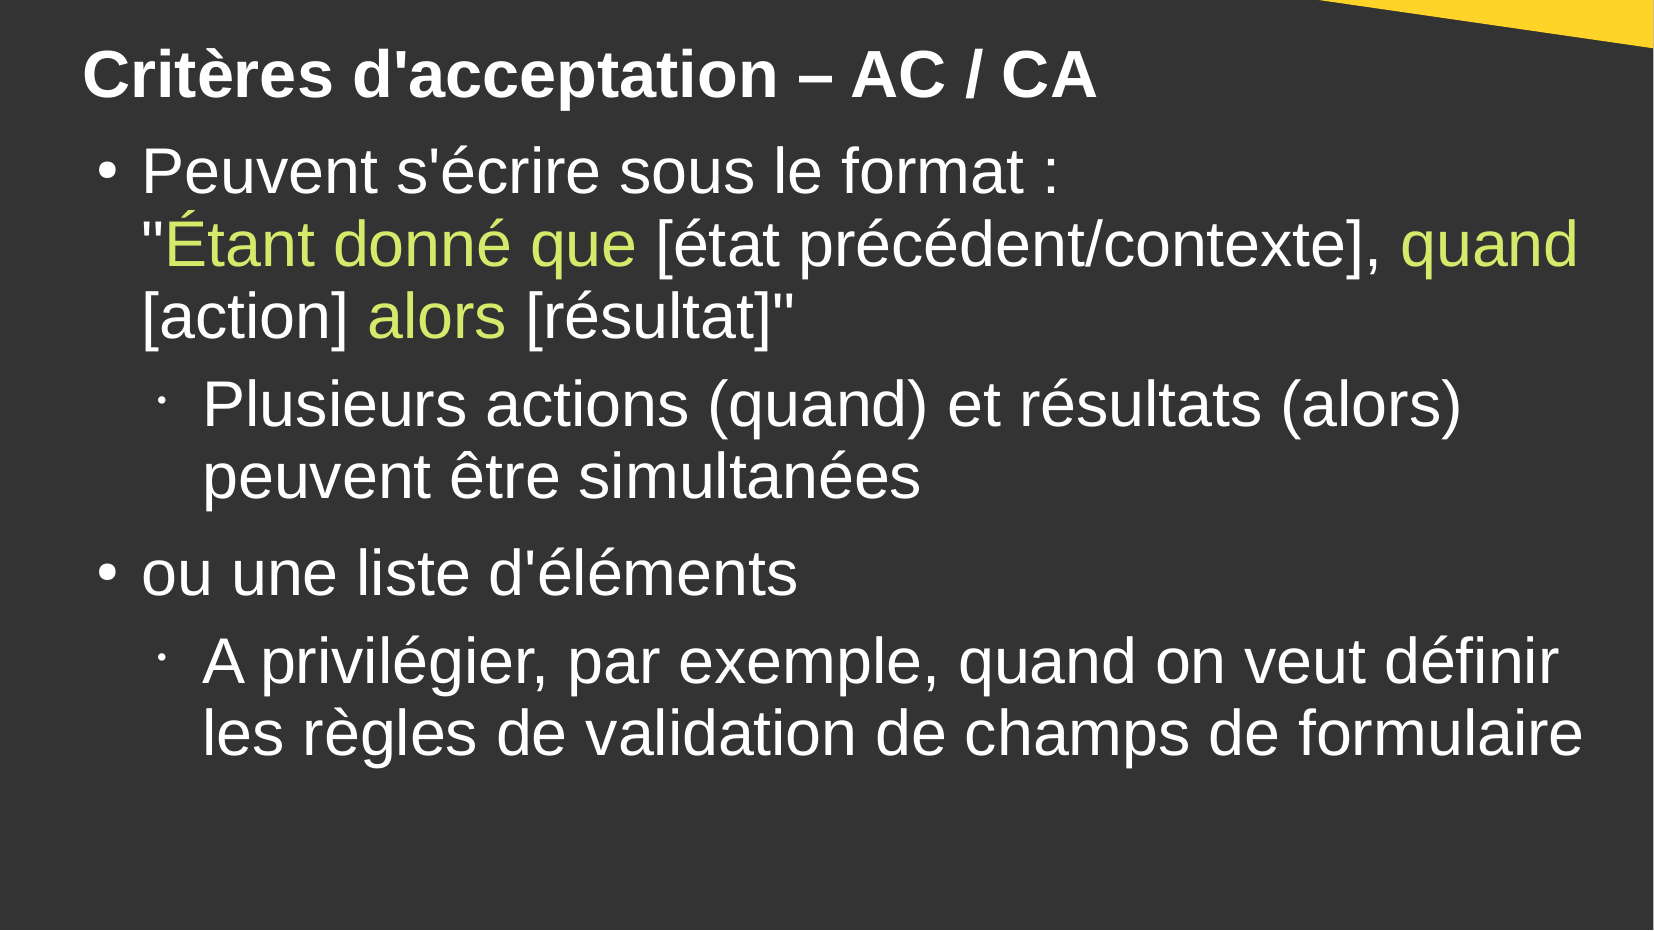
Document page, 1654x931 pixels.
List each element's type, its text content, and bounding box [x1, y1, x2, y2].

title Critères d'acceptation – AC / CA [82, 37, 1571, 122]
text_box [1318, 0, 1654, 49]
list Peuvent s'écrire sous le format : "Étant donné que [état précédent/contexte], quand [action] alors [résultat]" Plusieurs actions (quand) et résultats (alors) peuvent être simultanées ou une liste d'éléments A privilégier, par exemple, quand on veut définir les règles de validation de champs de formulaire [80, 135, 1620, 839]
